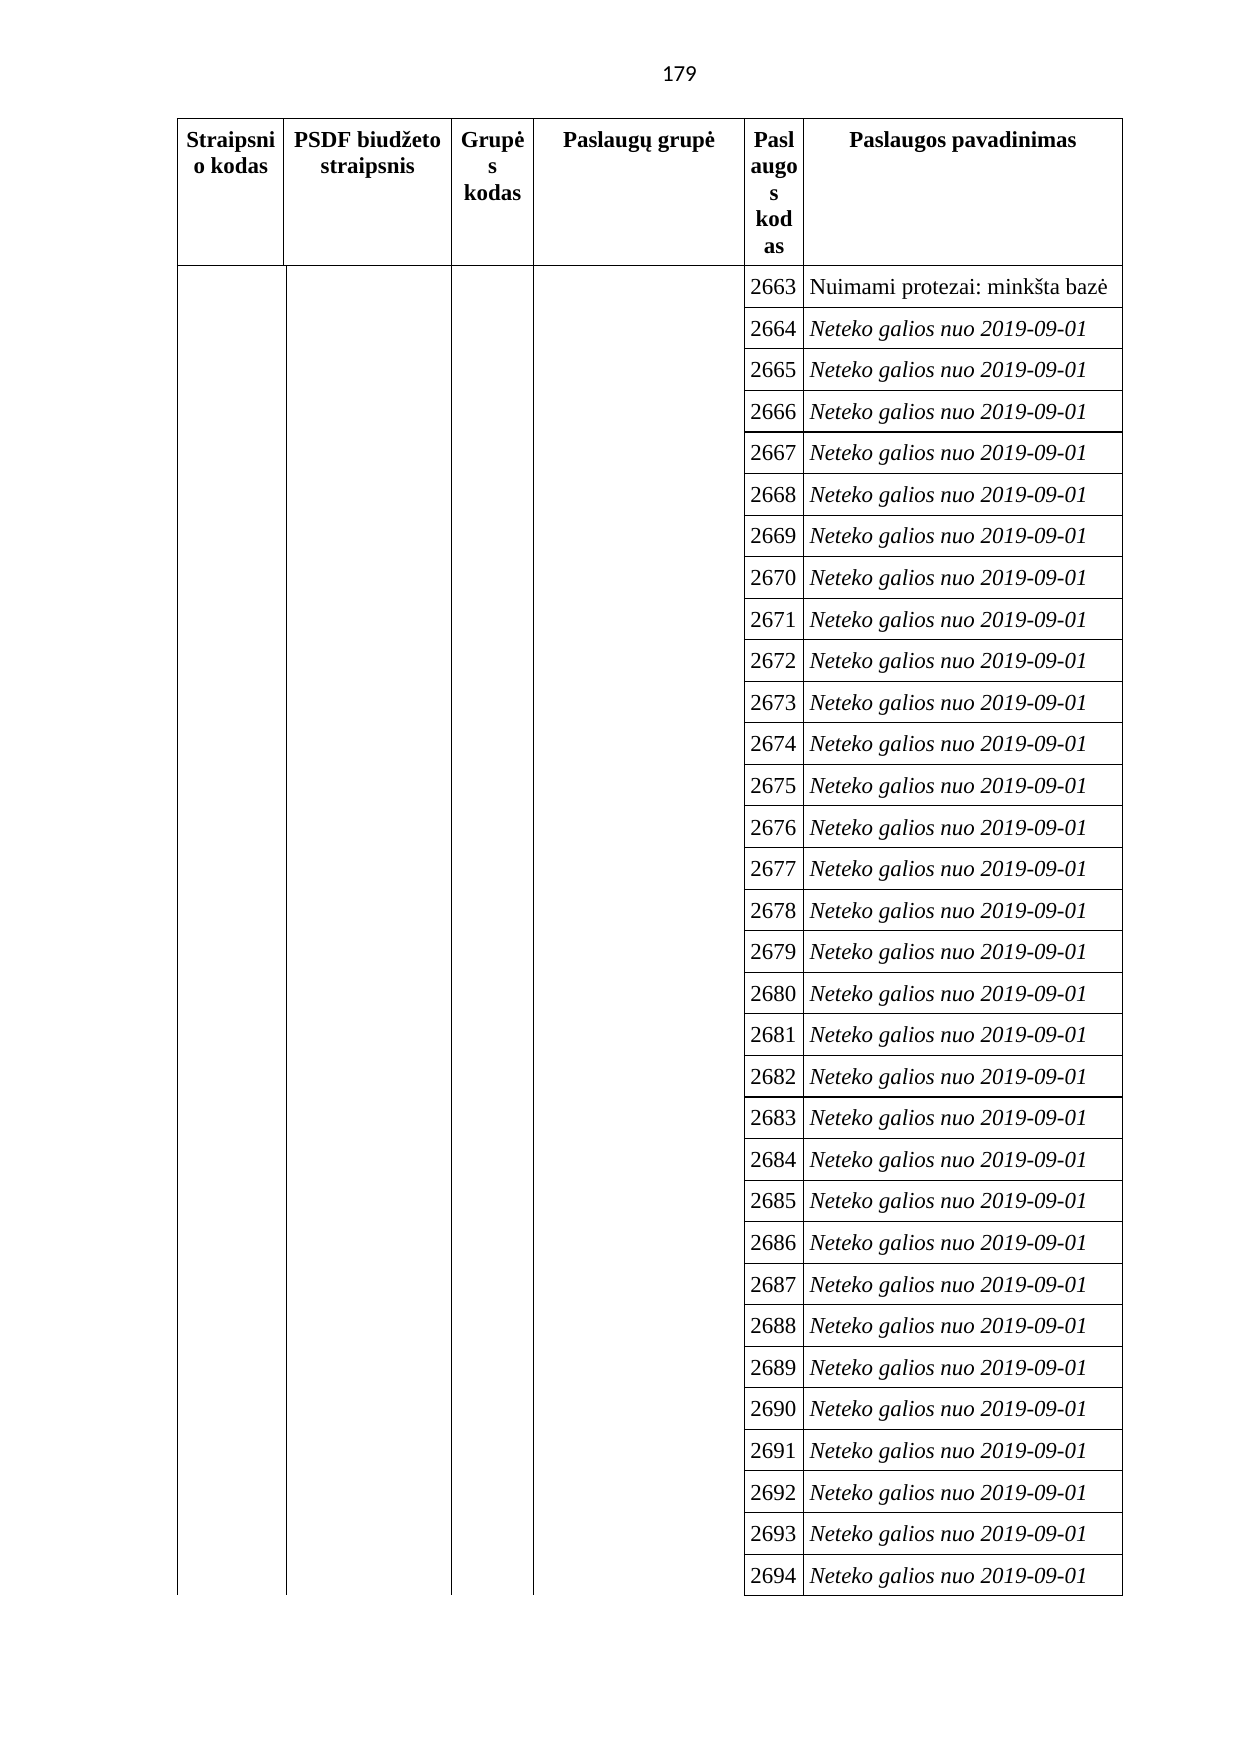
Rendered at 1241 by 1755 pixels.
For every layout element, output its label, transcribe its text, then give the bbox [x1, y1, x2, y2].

table_cell [534, 598, 744, 639]
table_cell 2688 [745, 1305, 803, 1346]
table_cell [534, 1096, 744, 1138]
table_cell [534, 1429, 744, 1470]
table_header Paslaugos kodas [745, 119, 803, 265]
table_cell 2684 [745, 1139, 803, 1179]
table_cell Neteko galios nuo 2019-09-01 [804, 1014, 1122, 1055]
table_cell [178, 556, 286, 598]
table_cell [178, 1263, 286, 1304]
table_cell [287, 1096, 451, 1138]
table_cell Neteko galios nuo 2019-09-01 [804, 1181, 1122, 1221]
table_cell [452, 307, 533, 348]
table_cell Neteko galios nuo 2019-09-01 [804, 765, 1122, 805]
table_cell [287, 431, 451, 473]
table_cell [178, 473, 286, 514]
table_cell [534, 681, 744, 722]
table_cell Neteko galios nuo 2019-09-01 [804, 1264, 1122, 1304]
table_cell 2665 [745, 349, 803, 390]
table_cell [452, 1346, 533, 1387]
table_cell [452, 266, 533, 307]
table_cell [534, 1180, 744, 1221]
table_header Paslaugos pavadinimas [804, 119, 1122, 265]
table_cell [287, 1263, 451, 1304]
table_cell [287, 847, 451, 888]
table_cell Neteko galios nuo 2019-09-01 [804, 1430, 1122, 1470]
table_cell [178, 1221, 286, 1263]
table_cell Neteko galios nuo 2019-09-01 [804, 1513, 1122, 1553]
table_cell [452, 390, 533, 431]
table_cell [287, 889, 451, 930]
table_cell Neteko galios nuo 2019-09-01 [804, 599, 1122, 639]
table_cell Neteko galios nuo 2019-09-01 [804, 557, 1122, 598]
table_cell Nuimami protezai: minkšta bazė [804, 266, 1122, 307]
table_cell [287, 1470, 451, 1512]
table_cell Neteko galios nuo 2019-09-01 [804, 682, 1122, 722]
table_cell [287, 1346, 451, 1387]
table_cell [534, 1512, 744, 1553]
table_cell [534, 1221, 744, 1263]
table_cell [534, 266, 744, 307]
table_cell [452, 639, 533, 681]
table_cell 2670 [745, 557, 803, 598]
table_cell Neteko galios nuo 2019-09-01 [804, 848, 1122, 888]
table_cell [534, 1055, 744, 1096]
table_cell 2671 [745, 599, 803, 639]
table_cell [534, 1387, 744, 1429]
table_cell 2676 [745, 806, 803, 847]
table_cell [534, 556, 744, 598]
table_cell [287, 473, 451, 514]
table_cell [287, 1429, 451, 1470]
table_cell [452, 1221, 533, 1263]
table_cell [178, 431, 286, 473]
table_cell 2675 [745, 765, 803, 805]
table_cell [178, 764, 286, 805]
table_cell [178, 1304, 286, 1346]
table_cell [452, 1304, 533, 1346]
table_cell [287, 598, 451, 639]
table_cell Neteko galios nuo 2019-09-01 [804, 1139, 1122, 1179]
table_cell [178, 889, 286, 930]
table_cell [534, 431, 744, 473]
table_header Grupės kodas [452, 119, 533, 265]
table_cell [178, 1138, 286, 1179]
table_cell [287, 639, 451, 681]
table_cell 2669 [745, 516, 803, 556]
table_cell [287, 764, 451, 805]
table_header Straipsnio kodas [178, 119, 283, 265]
table_cell 2666 [745, 391, 803, 431]
table_cell 2694 [745, 1555, 803, 1595]
table_cell [178, 266, 286, 307]
table_cell Neteko galios nuo 2019-09-01 [804, 1471, 1122, 1512]
table_cell [178, 847, 286, 888]
table_cell [534, 1346, 744, 1387]
table_cell [452, 1512, 533, 1553]
table_cell [178, 1013, 286, 1055]
table_cell [178, 1387, 286, 1429]
table_cell [178, 1554, 286, 1595]
table_cell [452, 681, 533, 722]
table_cell Neteko galios nuo 2019-09-01 [804, 806, 1122, 847]
table_cell 2677 [745, 848, 803, 888]
table_cell [178, 972, 286, 1013]
table_cell [452, 431, 533, 473]
table_cell [287, 1055, 451, 1096]
table_cell [534, 1470, 744, 1512]
table_cell 2691 [745, 1430, 803, 1470]
table_cell [452, 1138, 533, 1179]
table_cell [287, 348, 451, 390]
table_cell [178, 805, 286, 847]
table_cell [452, 889, 533, 930]
table_cell [178, 722, 286, 764]
table_cell [534, 1263, 744, 1304]
table_cell [534, 639, 744, 681]
table_cell 2674 [745, 723, 803, 764]
table_cell Neteko galios nuo 2019-09-01 [804, 349, 1122, 390]
table_cell [452, 1013, 533, 1055]
table_cell Neteko galios nuo 2019-09-01 [804, 1388, 1122, 1429]
table_cell [178, 390, 286, 431]
table_cell Neteko galios nuo 2019-09-01 [804, 931, 1122, 972]
table_cell [178, 307, 286, 348]
table_cell [452, 805, 533, 847]
table_cell 2692 [745, 1471, 803, 1512]
table_cell Neteko galios nuo 2019-09-01 [804, 1222, 1122, 1263]
table_cell [287, 1512, 451, 1553]
table_cell [287, 1138, 451, 1179]
table_cell [452, 1263, 533, 1304]
table_cell [534, 390, 744, 431]
table_cell Neteko galios nuo 2019-09-01 [804, 640, 1122, 681]
table_cell 2682 [745, 1056, 803, 1096]
table_cell Neteko galios nuo 2019-09-01 [804, 433, 1122, 473]
table_cell [452, 1096, 533, 1138]
table_cell [178, 681, 286, 722]
table_cell Neteko galios nuo 2019-09-01 [804, 391, 1122, 431]
table_cell [287, 515, 451, 556]
table_cell [534, 1138, 744, 1179]
table_cell [178, 515, 286, 556]
table_cell 2693 [745, 1513, 803, 1553]
table_cell [452, 764, 533, 805]
table_cell 2679 [745, 931, 803, 972]
table_cell [452, 598, 533, 639]
table_cell Neteko galios nuo 2019-09-01 [804, 723, 1122, 764]
table_header PSDF biudžeto straipsnis [284, 119, 451, 265]
table_cell 2686 [745, 1222, 803, 1263]
table_cell [178, 1470, 286, 1512]
table_cell Neteko galios nuo 2019-09-01 [804, 308, 1122, 348]
table_cell [452, 930, 533, 972]
table_cell [178, 639, 286, 681]
table_cell 2673 [745, 682, 803, 722]
table_cell [452, 847, 533, 888]
table_cell [178, 1180, 286, 1221]
table_cell [287, 1221, 451, 1263]
table_cell Neteko galios nuo 2019-09-01 [804, 1098, 1122, 1138]
table_cell 2680 [745, 973, 803, 1013]
table_cell [287, 1387, 451, 1429]
table_cell [534, 348, 744, 390]
table_cell [178, 930, 286, 972]
table_cell Neteko galios nuo 2019-09-01 [804, 973, 1122, 1013]
table_cell [534, 764, 744, 805]
table_cell [287, 1304, 451, 1346]
table_cell [178, 598, 286, 639]
table_cell [534, 1554, 744, 1595]
table_cell [287, 722, 451, 764]
table_cell 2663 [745, 266, 803, 307]
table_cell [178, 1096, 286, 1138]
table_cell [178, 348, 286, 390]
table_cell [452, 722, 533, 764]
table_cell [287, 930, 451, 972]
table_cell [452, 1470, 533, 1512]
table_cell [178, 1346, 286, 1387]
table_cell 2689 [745, 1347, 803, 1387]
table_cell [178, 1512, 286, 1553]
table_cell Neteko galios nuo 2019-09-01 [804, 474, 1122, 514]
table_cell [287, 1013, 451, 1055]
table_cell [452, 1055, 533, 1096]
table_cell [534, 473, 744, 514]
table_cell [534, 515, 744, 556]
table_cell [534, 930, 744, 972]
table_cell [452, 556, 533, 598]
table_cell [534, 1304, 744, 1346]
table_cell [452, 515, 533, 556]
table_cell [287, 805, 451, 847]
table_header Paslaugų grupė [534, 119, 744, 265]
table_cell [452, 972, 533, 1013]
table_cell [178, 1429, 286, 1470]
table_cell Neteko galios nuo 2019-09-01 [804, 1305, 1122, 1346]
table_cell [287, 556, 451, 598]
table_cell [534, 889, 744, 930]
table_cell [452, 1554, 533, 1595]
table_cell Neteko galios nuo 2019-09-01 [804, 1555, 1122, 1595]
table_cell 2681 [745, 1014, 803, 1055]
table_cell Neteko galios nuo 2019-09-01 [804, 890, 1122, 930]
table_cell [287, 1180, 451, 1221]
table_cell [534, 847, 744, 888]
table_cell [452, 1387, 533, 1429]
table_cell 2690 [745, 1388, 803, 1429]
table_cell [287, 1554, 451, 1595]
table_cell [534, 805, 744, 847]
table_cell 2683 [745, 1098, 803, 1138]
table_cell 2664 [745, 308, 803, 348]
table_cell [287, 972, 451, 1013]
table_cell [452, 348, 533, 390]
table_cell 2672 [745, 640, 803, 681]
table_cell [534, 972, 744, 1013]
table_cell [287, 307, 451, 348]
table_cell [534, 722, 744, 764]
table_cell Neteko galios nuo 2019-09-01 [804, 516, 1122, 556]
table_cell [452, 1180, 533, 1221]
table_cell Neteko galios nuo 2019-09-01 [804, 1347, 1122, 1387]
table_cell [287, 681, 451, 722]
table_cell [452, 1429, 533, 1470]
table_cell Neteko galios nuo 2019-09-01 [804, 1056, 1122, 1096]
table_cell [287, 390, 451, 431]
table_cell 2668 [745, 474, 803, 514]
table_cell 2667 [745, 433, 803, 473]
table_cell [287, 266, 451, 307]
table_cell [452, 473, 533, 514]
table_cell 2678 [745, 890, 803, 930]
table_cell [534, 307, 744, 348]
table_cell [534, 1013, 744, 1055]
table_cell 2687 [745, 1264, 803, 1304]
table_cell [178, 1055, 286, 1096]
table_cell 2685 [745, 1181, 803, 1221]
